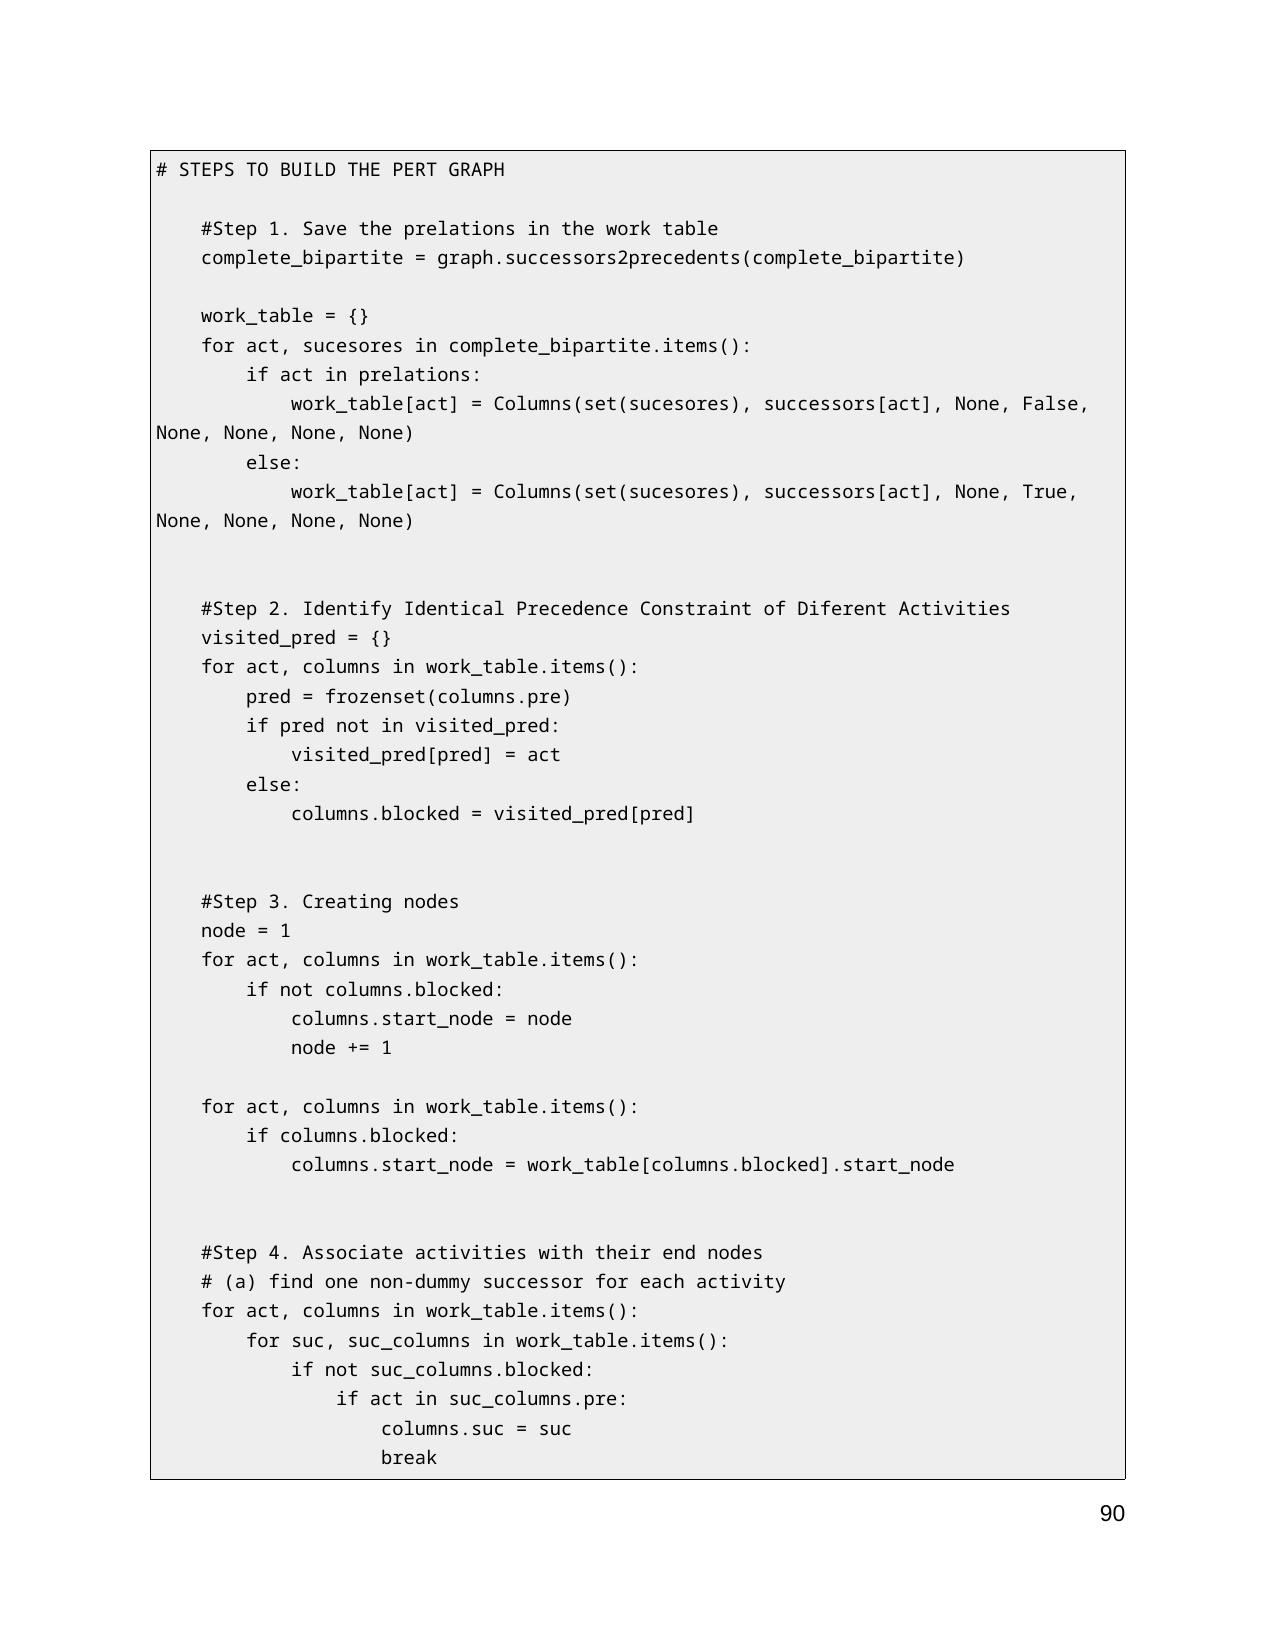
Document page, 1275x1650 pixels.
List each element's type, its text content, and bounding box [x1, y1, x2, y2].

table_header # STEPS TO BUILD THE PERT GRAPH #Step 1. Save the prelations in the work table complete_bipartite = graph.successors2precedents(complete_bipartite) work_table = {} for act, sucesores in complete_bipartite.items(): if act in prelations: work_table[act] = Columns(set(sucesores), successors[act], None, False, None, None, None, None) else: work_table[act] = Columns(set(sucesores), successors[act], None, True, None, None, None, None) #Step 2. Identify Identical Precedence Constraint of Diferent Activities visited_pred = {} for act, columns in work_table.items(): pred = frozenset(columns.pre) if pred not in visited_pred: visited_pred[pred] = act else: columns.blocked = visited_pred[pred] #Step 3. Creating nodes node = 1 for act, columns in work_table.items(): if not columns.blocked: columns.start_node = node node += 1 for act, columns in work_table.items(): if columns.blocked: columns.start_node = work_table[columns.blocked].start_node #Step 4. Associate activities with their end nodes # (a) find one non-dummy successor for each activity for act, columns in work_table.items(): for suc, suc_columns in work_table.items(): if not suc_columns.blocked: if act in suc_columns.pre: columns.suc = suc break [151, 151, 1125, 1479]
